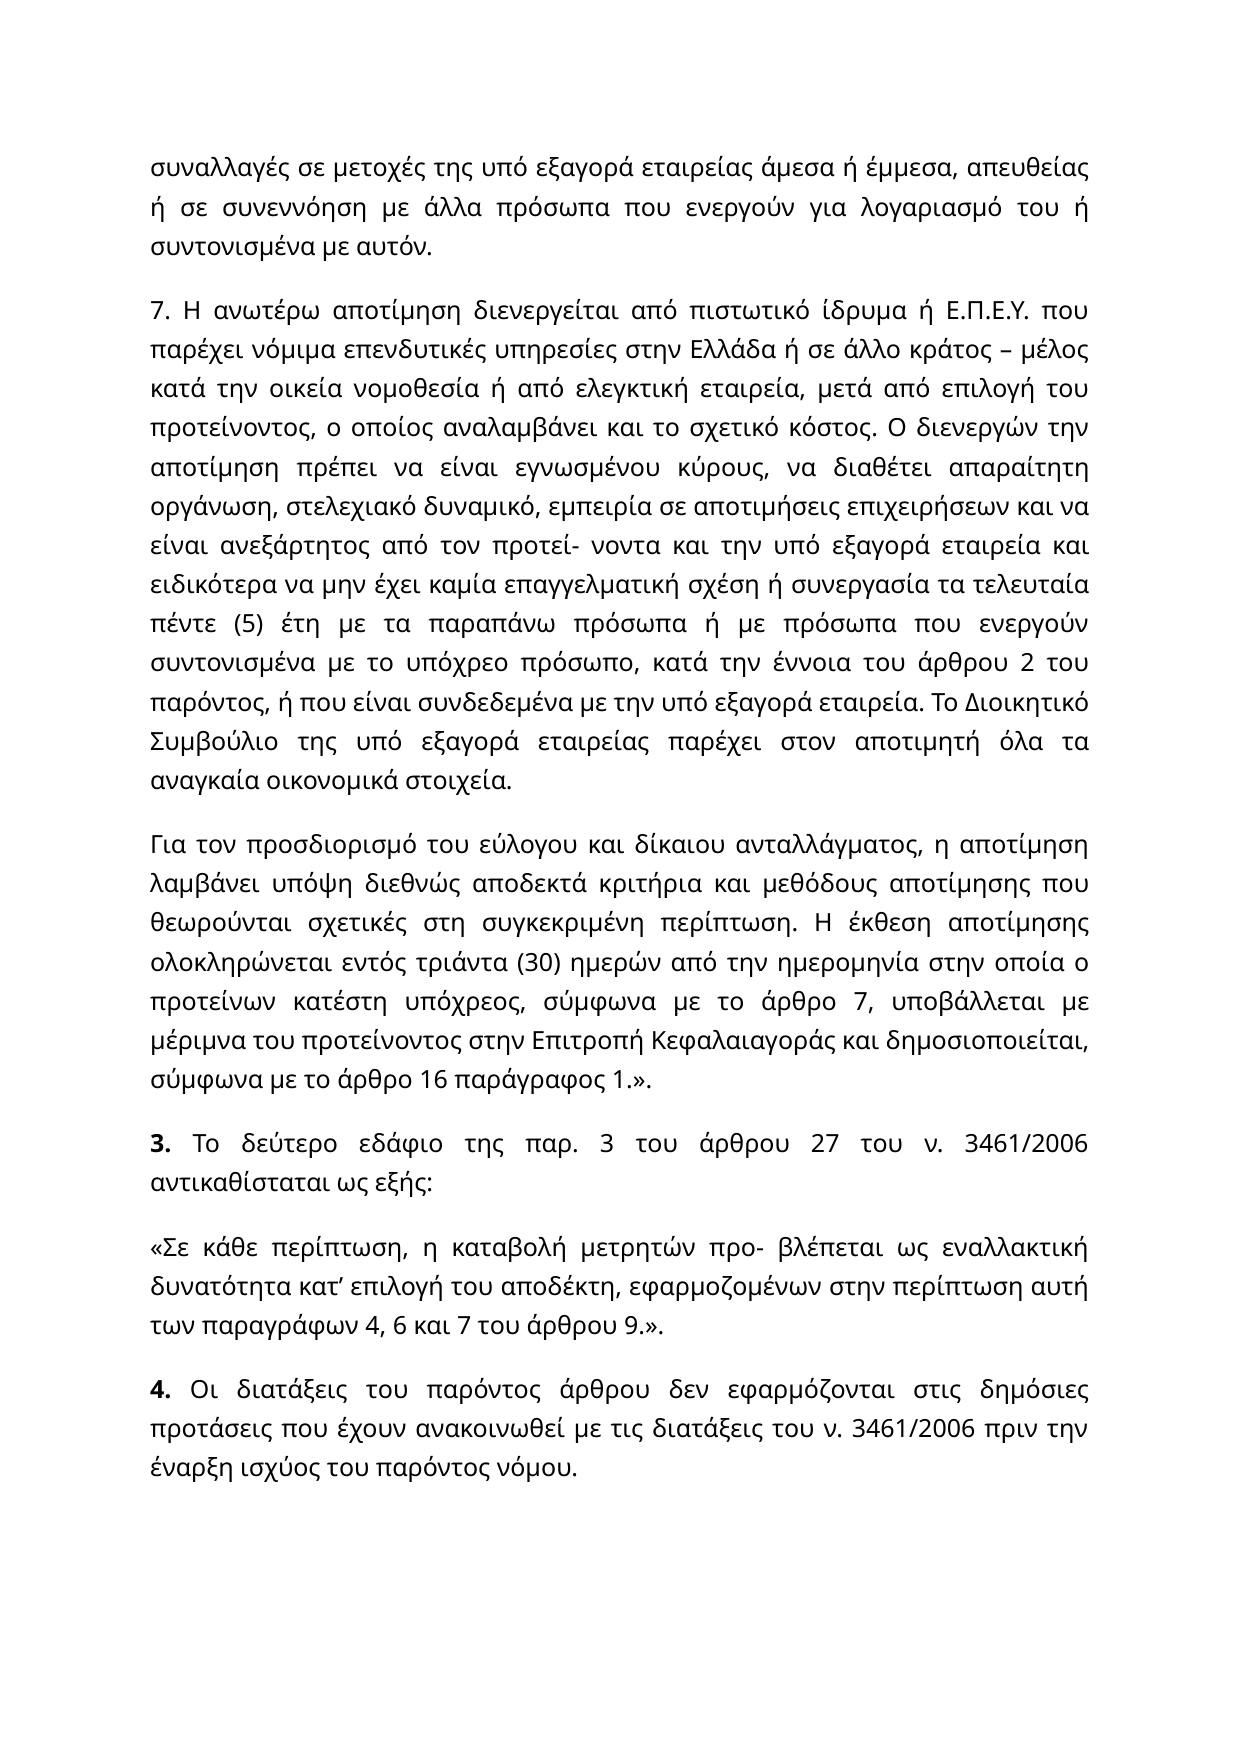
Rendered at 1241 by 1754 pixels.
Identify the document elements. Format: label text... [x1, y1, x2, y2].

text 7. Η ανωτέρω αποτίμηση διενεργείται από πιστωτικό ίδρυμα ή Ε.Π.Ε.Υ. που παρέχει νόμιμα επενδυτικές υπηρεσίες στην Ελλάδα ή σε άλλο κράτος – μέλος κατά την οικεία νομοθεσία ή από ελεγκτική εταιρεία, μετά από επιλογή του προτείνοντος, ο οποίος αναλαμβάνει και το σχετικό κόστος. Ο διενεργών την αποτίμηση πρέπει να είναι εγνωσμένου κύρους, να διαθέτει απαραίτητη οργάνωση, στελεχιακό δυναμικό, εμπειρία σε αποτιμήσεις επιχειρήσεων και να είναι ανεξάρτητος από τον προτεί- νοντα και την υπό εξαγορά εταιρεία και ειδικότερα να μην έχει καμία επαγγελματική σχέση ή συνεργασία τα τελευταία πέντε (5) έτη με τα παραπάνω πρόσωπα ή με πρόσωπα που ενεργούν συντονισμένα με το υπόχρεο πρόσωπο, κατά την έννοια του άρθρου 2 του παρόντος, ή που είναι συνδεδεμένα με την υπό εξαγορά εταιρεία. Το Διοικητικό Συμβούλιο της υπό εξαγορά εταιρείας παρέχει στον αποτιμητή όλα τα αναγκαία οικονομικά στοιχεία. [150, 292, 1090, 797]
text 3. Το δεύτερο εδάφιο της παρ. 3 του άρθρου 27 του ν. 3461/2006 αντικαθίσταται ως εξής: [150, 1126, 1090, 1199]
text 4. Οι διατάξεις του παρόντος άρθρου δεν εφαρμόζονται στις δημόσιες προτάσεις που έχουν ανακοινωθεί με τις διατάξεις του ν. 3461/2006 πριν την έναρξη ισχύος του παρόντος νόμου. [150, 1372, 1090, 1484]
text «Σε κάθε περίπτωση, η καταβολή μετρητών προ- βλέπεται ως εναλλακτική δυνατότητα κατ’ επιλογή του αποδέκτη, εφαρμοζομένων στην περίπτωση αυτή των παραγράφων 4, 6 και 7 του άρθρου 9.». [150, 1229, 1090, 1342]
text Για τον προσδιορισμό του εύλογου και δίκαιου ανταλλάγματος, η αποτίμηση λαμβάνει υπόψη διεθνώς αποδεκτά κριτήρια και μεθόδους αποτίμησης που θεωρούνται σχετικές στη συγκεκριμένη περίπτωση. Η έκθεση αποτίμησης ολοκληρώνεται εντός τριάντα (30) ημερών από την ημερομηνία στην οποία ο προτείνων κατέστη υπόχρεος, σύμφωνα με το άρθρο 7, υποβάλλεται με μέριμνα του προτείνοντος στην Επιτροπή Κεφαλαιαγοράς και δημοσιοποιείται, σύμφωνα με το άρθρο 16 παράγραφος 1.». [150, 827, 1090, 1096]
text συναλλαγές σε μετοχές της υπό εξαγορά εταιρείας άμεσα ή έμμεσα, απευθείας ή σε συνεννόηση με άλλα πρόσωπα που ενεργούν για λογαριασμό του ή συντονισμένα με αυτόν. [150, 150, 1090, 262]
